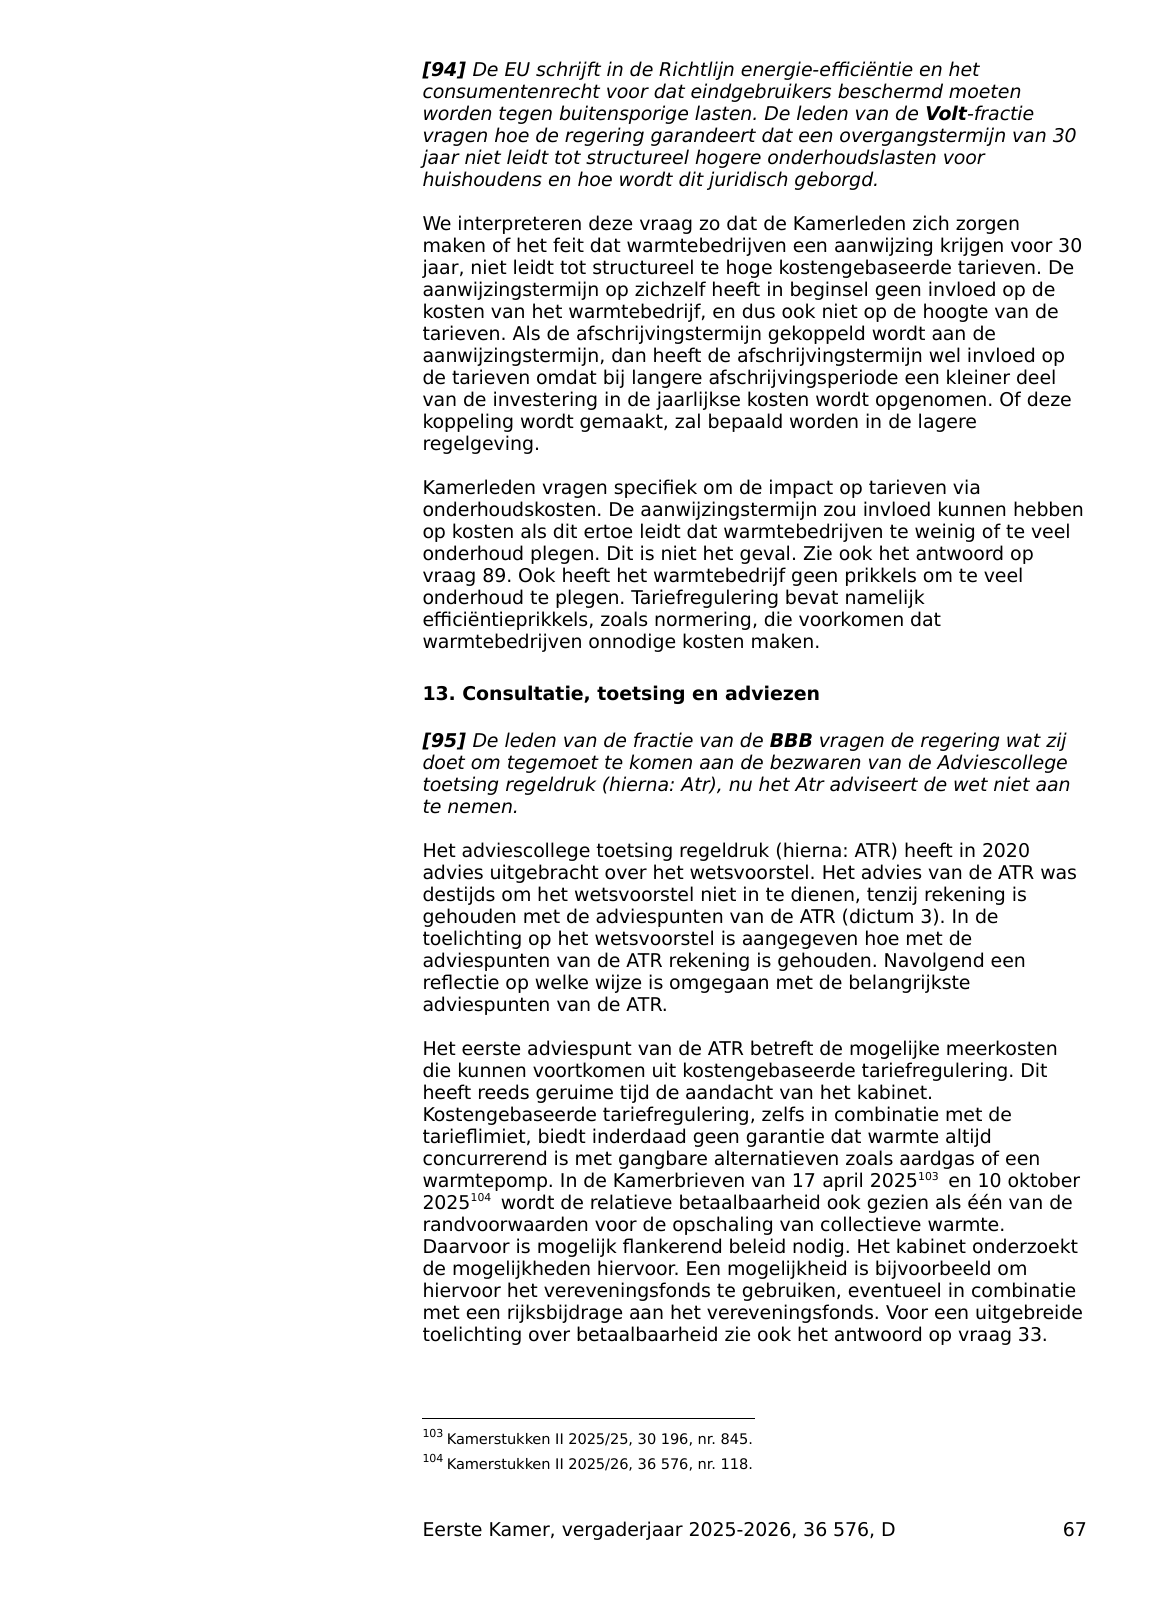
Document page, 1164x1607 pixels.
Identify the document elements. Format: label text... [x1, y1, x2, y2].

text Kamerstukken II 2025/26, 36 576, nr. 118. [422, 1452, 1087, 1474]
subtitle [94] De EU schrijft in de Richtlijn energie-efficiëntie en het consumentenrecht voor dat eindgebruikers beschermd moeten worden tegen buitensporige lasten. De leden van de Volt-fractie vragen hoe de regering garandeert dat een overgangstermijn van 30 jaar niet leidt tot structureel hogere onderhoudslasten voor huishoudens en hoe wordt dit juridisch geborgd. [422, 59, 1087, 191]
text We interpreteren deze vraag zo dat de Kamerleden zich zorgen maken of het feit dat warmtebedrijven een aanwijzing krijgen voor 30 jaar, niet leidt tot structureel te hoge kostengebaseerde tarieven. De aanwijzingstermijn op zichzelf heeft in beginsel geen invloed op de kosten van het warmtebedrijf, en dus ook niet op de hoogte van de tarieven. Als de afschrijvingstermijn gekoppeld wordt aan de aanwijzingstermijn, dan heeft de afschrijvingstermijn wel invloed op de tarieven omdat bij langere afschrijvingsperiode een kleiner deel van de investering in de jaarlijkse kosten wordt opgenomen. Of deze koppeling wordt gemaakt, zal bepaald worden in de lagere regelgeving. [422, 213, 1087, 455]
text Het eerste adviespunt van de ATR betreft de mogelijke meerkosten die kunnen voortkomen uit kostengebaseerde tariefregulering. Dit heeft reeds geruime tijd de aandacht van het kabinet. Kostengebaseerde tariefregulering, zelfs in combinatie met de tarieflimiet, biedt inderdaad geen garantie dat warmte altijd concurrerend is met gangbare alternatieven zoals aardgas of een warmtepomp. In de Kamerbrieven van 17 april 2025 en 10 oktober 2025 wordt de relatieve betaalbaarheid ook gezien als één van de randvoorwaarden voor de opschaling van collectieve warmte. Daarvoor is mogelijk flankerend beleid nodig. Het kabinet onderzoekt de mogelijkheden hiervoor. Een mogelijkheid is bijvoorbeeld om hiervoor het vereveningsfonds te gebruiken, eventueel in combinatie met een rijksbijdrage aan het vereveningsfonds. Voor een uitgebreide toelichting over betaalbaarheid zie ook het antwoord op vraag 33. [422, 1038, 1087, 1346]
text Het adviescollege toetsing regeldruk (hierna: ATR) heeft in 2020 advies uitgebracht over het wetsvoorstel. Het advies van de ATR was destijds om het wetsvoorstel niet in te dienen, tenzij rekening is gehouden met de adviespunten van de ATR (dictum 3). In de toelichting op het wetsvoorstel is aangegeven hoe met de adviespunten van de ATR rekening is gehouden. Navolgend een reflectie op welke wijze is omgegaan met de belangrijkste adviespunten van de ATR. [422, 840, 1087, 1016]
text Kamerleden vragen specifiek om de impact op tarieven via onderhoudskosten. De aanwijzingstermijn zou invloed kunnen hebben op kosten als dit ertoe leidt dat warmtebedrijven te weinig of te veel onderhoud plegen. Dit is niet het geval. Zie ook het antwoord op vraag 89. Ook heeft het warmtebedrijf geen prikkels om te veel onderhoud te plegen. Tariefregulering bevat namelijk efficiëntieprikkels, zoals normering, die voorkomen dat warmtebedrijven onnodige kosten maken. [422, 477, 1087, 653]
text Kamerstukken II 2025/25, 30 196, nr. 845. [422, 1427, 1087, 1449]
subtitle 13. Consultatie, toetsing en adviezen [422, 683, 1087, 705]
subtitle [95] De leden van de fractie van de BBB vragen de regering wat zij doet om tegemoet te komen aan de bezwaren van de Adviescollege toetsing regeldruk (hierna: Atr), nu het Atr adviseert de wet niet aan te nemen. [422, 730, 1087, 818]
